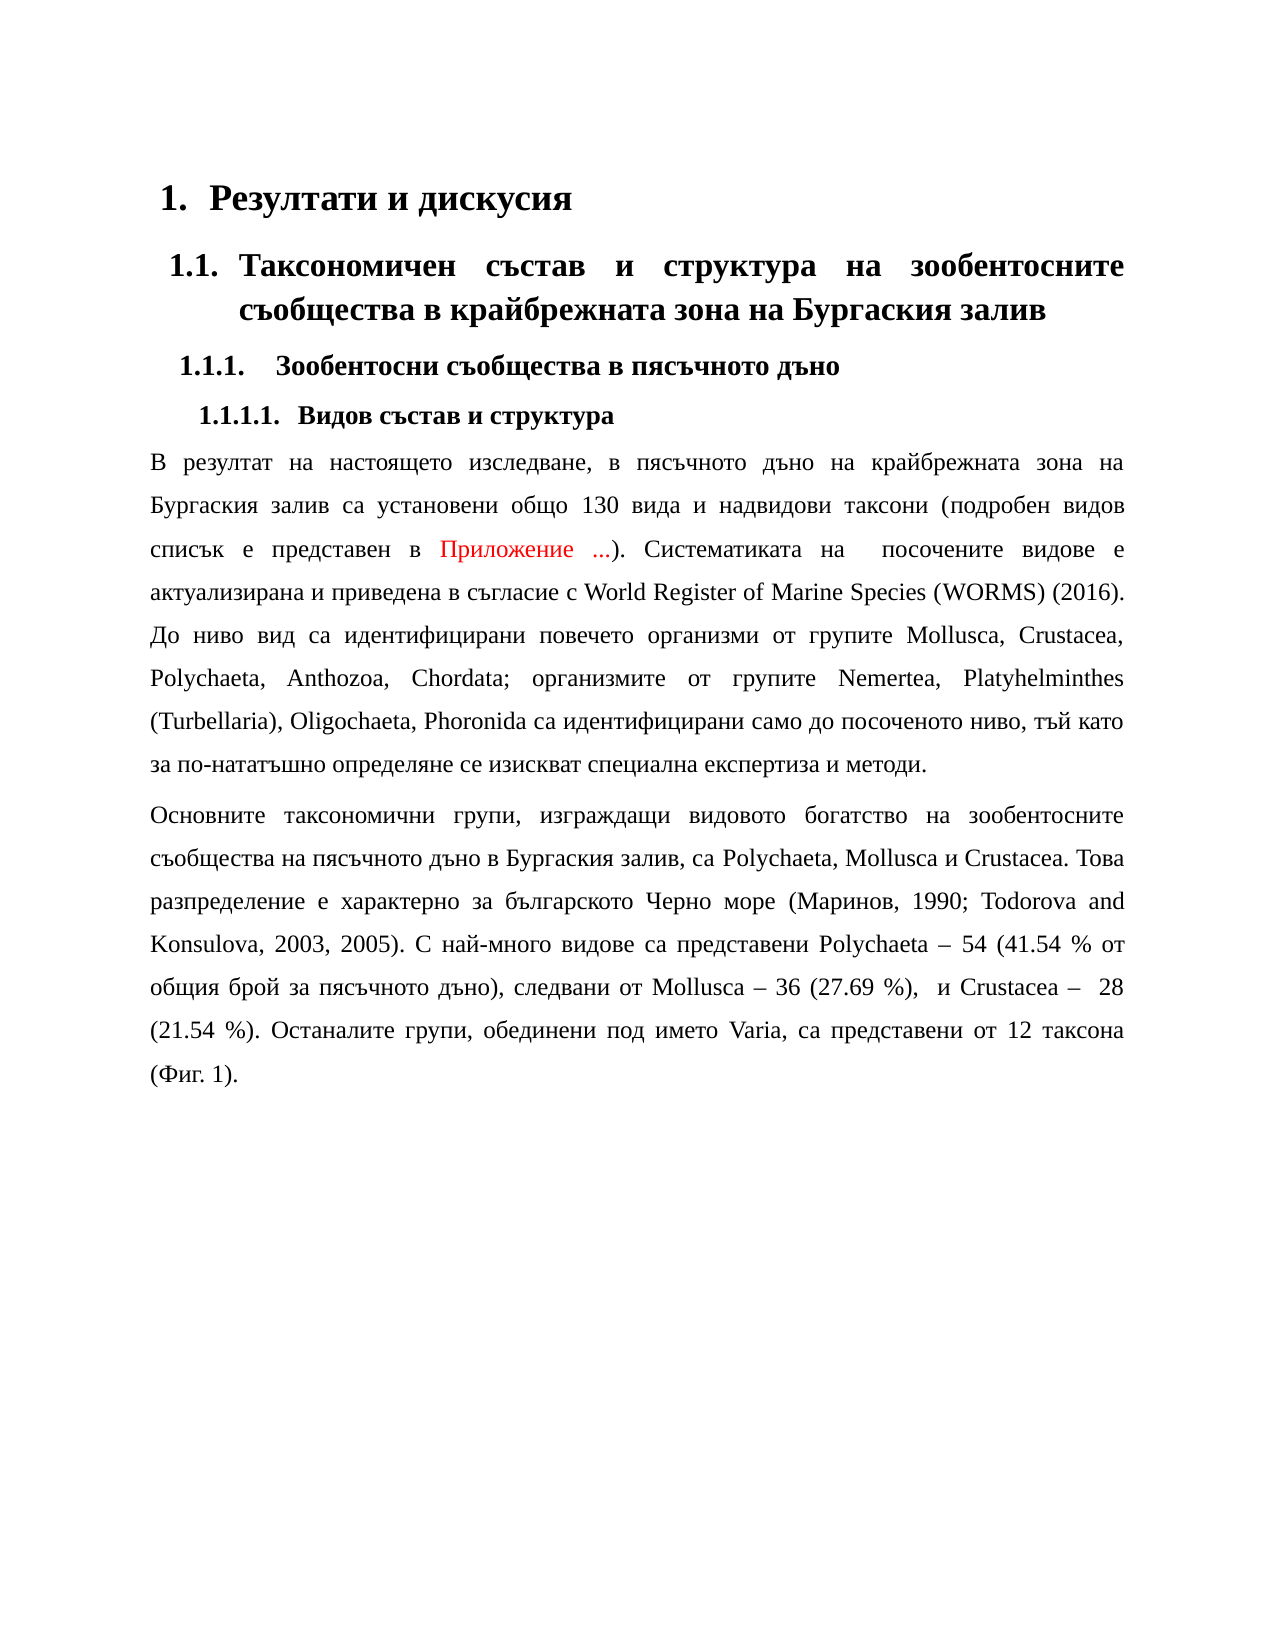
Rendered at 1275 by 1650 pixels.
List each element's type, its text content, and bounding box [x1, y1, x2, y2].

subtitle Таксономичен състав и структура на зообентосните съобщества в крайбрежната зона на Бургаския залив [227, 245, 1125, 328]
subtitle Видов състав и структура [268, 399, 1125, 430]
text В резултат на настоящето изследване, в пясъчното дъно на крайбрежната зона на Бургаския залив са установени общо 130 вида и надвидови таксони (подробeн видов списък е представен в Приложение ...). Систематиката на посочените видове е актуализирана и приведена в съгласие с World Register of Marine Species (WORMS) (2016). До ниво вид са идентифицирани повечето организми от групите Mollusca, Crustacea, Polychaeta, Anthozoa, Chordata; организмите от групите Nemertea, Platyhelminthes (Turbellaria), Oligochaeta, Phoronida са идентифицирани само до посоченото ниво, тъй като за по-нататъшно определяне се изискват специална експертиза и методи. [150, 447, 1125, 778]
subtitle Резултати и дискусия [187, 175, 1125, 218]
subtitle Зообентосни съобщества в пясъчното дъно [244, 348, 1125, 382]
text Основните таксономични групи, изграждащи видовото богатство на зообентосните съобщества на пясъчното дъно в Бургаския залив, са Polychaeta, Mollusca и Crustacea. Това разпределение е характерно за българското Черно море (Маринов, 1990; Todorova and Konsulova, 2003, 2005). С най-много видове са представени Polychaeta – 54 (41.54 % от общия брой за пясъчното дъно), следвани от Mollusca – 36 (27.69 %), и Crustacea – 28 (21.54 %). Останалите групи, обединени под името Varia, са представени от 12 таксона (Фиг. 1). [150, 800, 1125, 1087]
